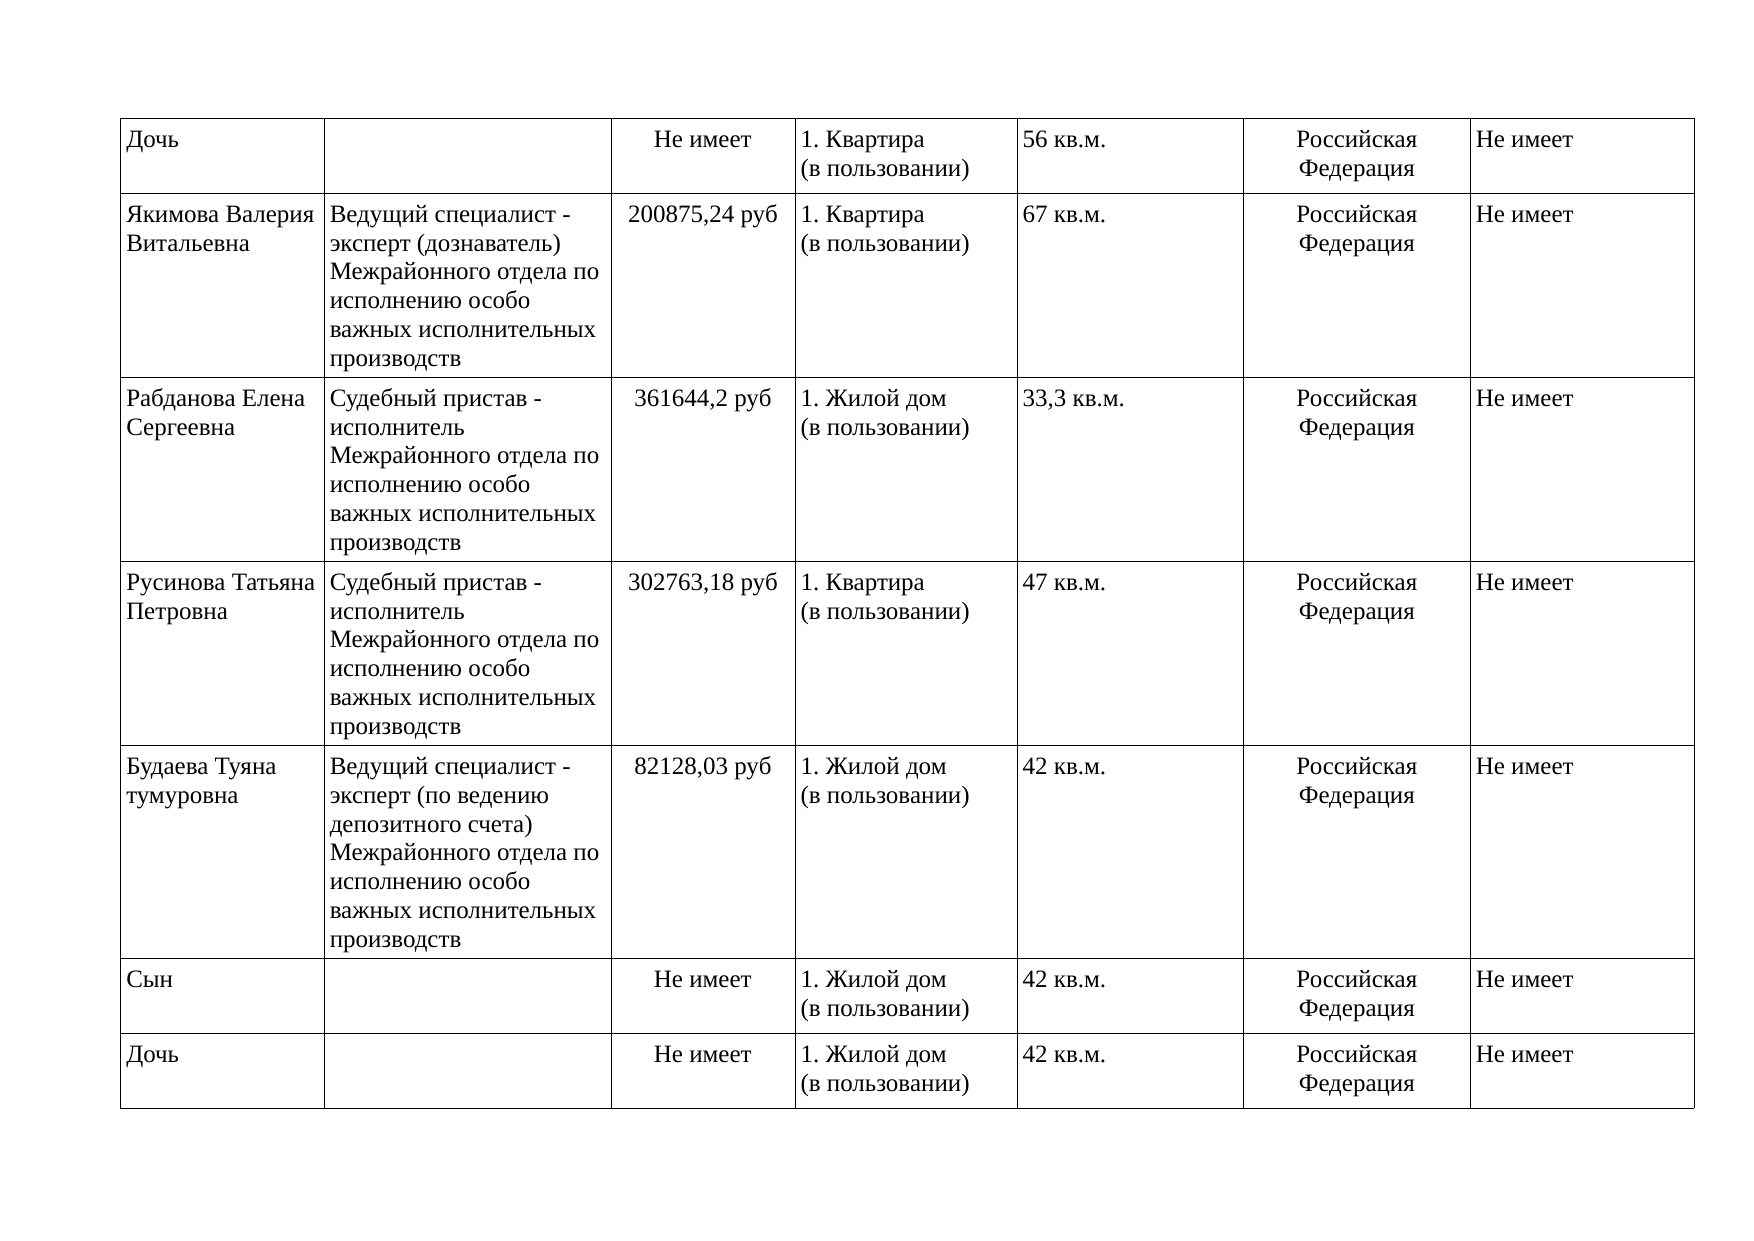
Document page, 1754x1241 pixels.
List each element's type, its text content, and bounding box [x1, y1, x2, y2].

table_cell [325, 1034, 611, 1108]
table_cell 56 кв.м. [1018, 119, 1243, 193]
table_cell Ведущий специалист - эксперт (по ведению депозитного счета) Межрайонного отдела по исполнению особо важных исполнительных производств [325, 746, 611, 958]
table_cell Судебный пристав - исполнитель Межрайонного отдела по исполнению особо важных исполнительных производств [325, 562, 611, 745]
table_cell Не имеет [1471, 959, 1694, 1033]
table_cell 1. Жилой дом (в пользовании) [796, 378, 1017, 561]
table_cell 42 кв.м. [1018, 1034, 1243, 1108]
table_cell Российская Федерация [1244, 959, 1470, 1033]
table_cell 42 кв.м. [1018, 959, 1243, 1033]
table_cell Не имеет [612, 959, 795, 1033]
table_cell Российская Федерация [1244, 119, 1470, 193]
table_cell 1. Жилой дом (в пользовании) [796, 746, 1017, 958]
table_cell Дочь [121, 119, 324, 193]
table_cell 1. Квартира (в пользовании) [796, 562, 1017, 745]
table_cell 1. Жилой дом (в пользовании) [796, 1034, 1017, 1108]
table_cell Российская Федерация [1244, 1034, 1470, 1108]
table_cell Не имеет [1471, 562, 1694, 745]
table_cell 200875,24 руб [612, 194, 795, 377]
table_cell 1. Квартира (в пользовании) [796, 194, 1017, 377]
table_cell 302763,18 руб [612, 562, 795, 745]
table_cell Дочь [121, 1034, 324, 1108]
table_cell 67 кв.м. [1018, 194, 1243, 377]
table_cell Не имеет [612, 1034, 795, 1108]
table_cell 42 кв.м. [1018, 746, 1243, 958]
table_cell Будаева Туяна тумуровна [121, 746, 324, 958]
table_cell Не имеет [1471, 119, 1694, 193]
table_cell 1. Квартира (в пользовании) [796, 119, 1017, 193]
table_cell Судебный пристав - исполнитель Межрайонного отдела по исполнению особо важных исполнительных производств [325, 378, 611, 561]
table_cell Не имеет [1471, 746, 1694, 958]
table_cell Рабданова Елена Сергеевна [121, 378, 324, 561]
table_cell Не имеет [1471, 194, 1694, 377]
table_cell Российская Федерация [1244, 378, 1470, 561]
table_cell Российская Федерация [1244, 746, 1470, 958]
table_cell Не имеет [1471, 1034, 1694, 1108]
table_cell 47 кв.м. [1018, 562, 1243, 745]
table_cell Якимова Валерия Витальевна [121, 194, 324, 377]
table_cell 1. Жилой дом (в пользовании) [796, 959, 1017, 1033]
table_cell [325, 959, 611, 1033]
table_cell Ведущий специалист - эксперт (дознаватель) Межрайонного отдела по исполнению особо важных исполнительных производств [325, 194, 611, 377]
table_cell 361644,2 руб [612, 378, 795, 561]
table_cell [325, 119, 611, 193]
table_cell 33,3 кв.м. [1018, 378, 1243, 561]
table_cell Сын [121, 959, 324, 1033]
table_cell Не имеет [1471, 378, 1694, 561]
table_cell 82128,03 руб [612, 746, 795, 958]
table_cell Российская Федерация [1244, 194, 1470, 377]
table_cell Российская Федерация [1244, 562, 1470, 745]
table_cell Не имеет [612, 119, 795, 193]
table_cell Русинова Татьяна Петровна [121, 562, 324, 745]
